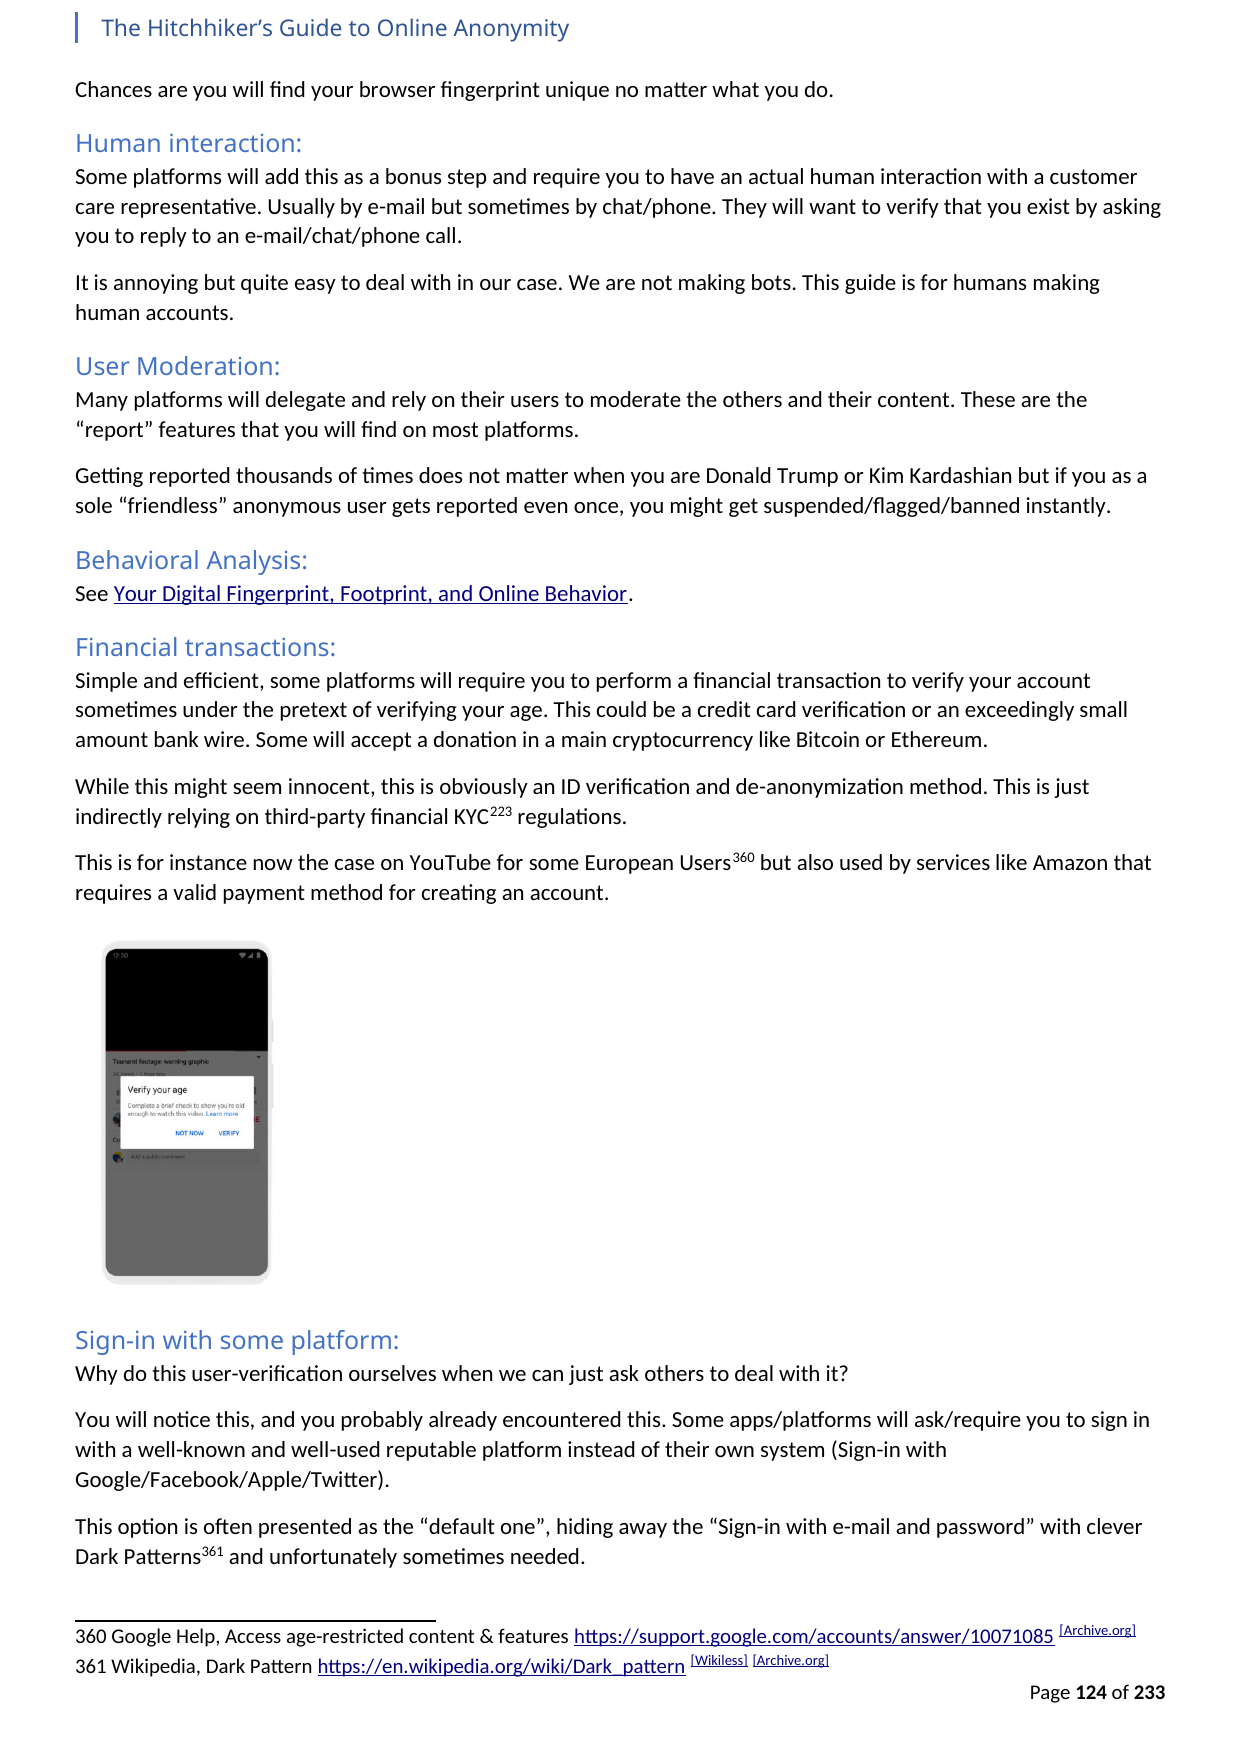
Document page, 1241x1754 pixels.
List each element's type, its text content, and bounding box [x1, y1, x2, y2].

text Chances are you will find your browser fingerprint unique no matter what you do. [75, 75, 1165, 103]
text While this might seem innocent, this is obviously an ID verification and de-anonymization method. This is just indirectly relying on third-party financial KYC223 regulations. [75, 772, 1165, 830]
text Some platforms will add this as a bonus step and require you to have an actual human interaction with a customer care representative. Usually by e-mail but sometimes by chat/phone. They will want to verify that you exist by asking you to reply to an e-mail/chat/phone call. [75, 162, 1165, 250]
text Simple and efficient, some platforms will require you to perform a financial transaction to verify your account sometimes under the pretext of verifying your age. This could be a credit card verification or an exceedingly small amount bank wire. Some will accept a donation in a main cryptocurrency like Bitcoin or Ethereum. [75, 666, 1165, 753]
picture [75, 925, 299, 1300]
subtitle Behavioral Analysis: [75, 542, 1165, 576]
text It is annoying but quite easy to deal with in our case. We are not making bots. This guide is for humans making human accounts. [75, 268, 1165, 326]
text This is for instance now the case on YouTube for some European Users but also used by services like Amazon that requires a valid payment method for creating an account. [75, 848, 1165, 906]
subtitle User Moderation: [75, 349, 1165, 383]
text Many platforms will delegate and rely on their users to moderate the others and their content. These are the “report” features that you will find on most platforms. [75, 385, 1165, 443]
text This option is often presented as the “default one”, hiding away the “Sign-in with e-mail and password” with clever Dark Patterns and unfortunately sometimes needed. [75, 1512, 1165, 1570]
text Wikipedia, Dark Pattern https://en.wikipedia.org/wiki/Dark_pattern [Wikiless] [Archive.org] [75, 1651, 1165, 1679]
text Google Help, Access age-restricted content & features https://support.google.com/accounts/answer/10071085 [Archive.org] [75, 1621, 1165, 1649]
text Getting reported thousands of times does not matter when you are Donald Trump or Kim Kardashian but if you as a sole “friendless” anonymous user gets reported even once, you might get suspended/flagged/banned instantly. [75, 462, 1165, 519]
subtitle Sign-in with some platform: [75, 1323, 1165, 1357]
subtitle Human interaction: [75, 126, 1165, 159]
text See Your Digital Fingerprint, Footprint, and Online Behavior. [75, 579, 1165, 607]
subtitle Financial transactions: [75, 629, 1165, 663]
text Why do this user-verification ourselves when we can just ask others to deal with it? [75, 1359, 1165, 1387]
text You will notice this, and you probably already encountered this. Some apps/platforms will ask/require you to sign in with a well-known and well-used reputable platform instead of their own system (Sign-in with Google/Facebook/Apple/Twitter). [75, 1406, 1165, 1493]
